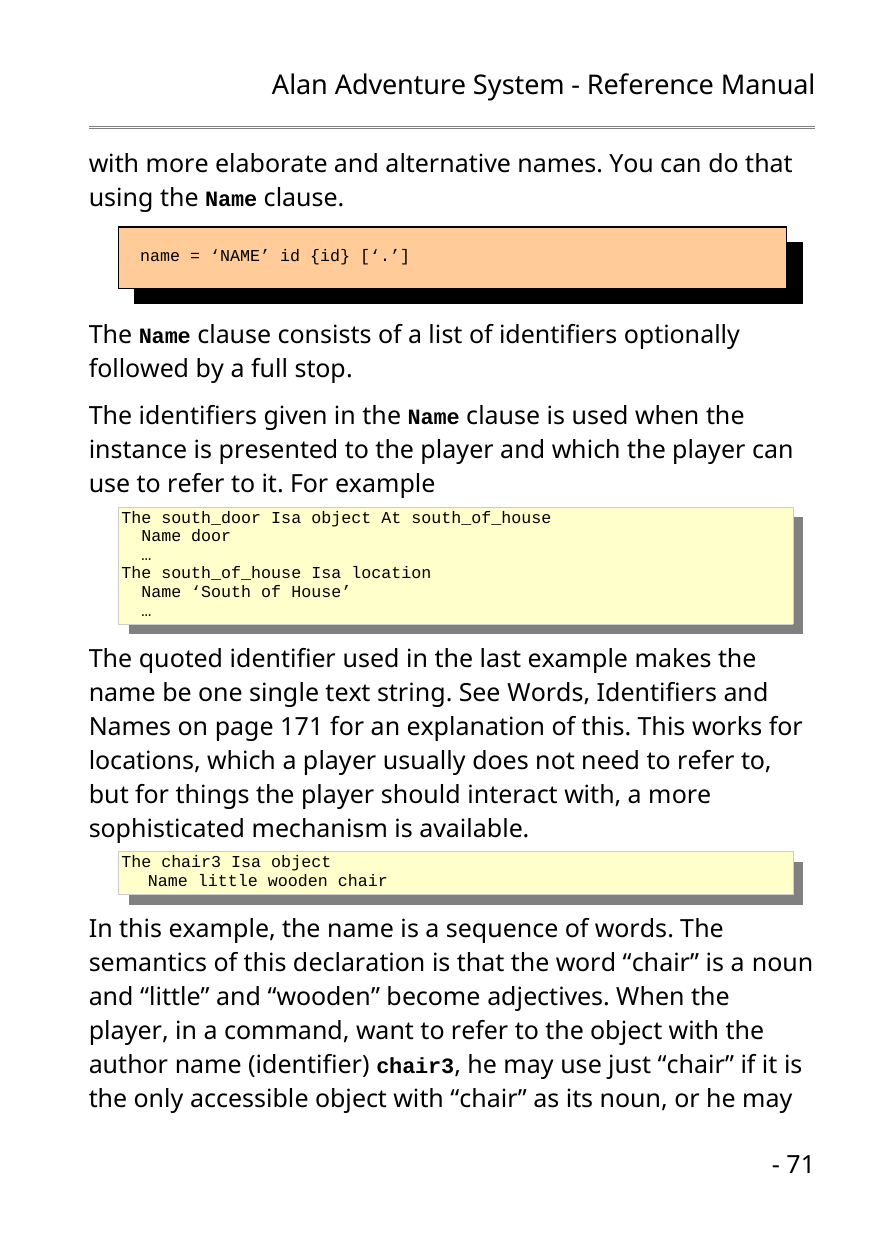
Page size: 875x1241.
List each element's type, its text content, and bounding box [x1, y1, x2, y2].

text The south_door Isa object At south_of_house Name door [119, 508, 793, 544]
text The Name clause consists of a list of identifiers optionally followed by a full stop. [88, 317, 815, 385]
text The chair3 Isa object Name little wooden chair [119, 852, 793, 894]
text name = ‘NAME’ id {id} [‘.’] [119, 228, 786, 288]
text The identifiers given in the Name clause is used when the instance is presented to the player and which the player can use to refer to it. For example [88, 398, 815, 500]
text The quoted identifier used in the last example makes the name be one single text string. See Words, Identifiers and Names on page 135 for an explanation of this. This works for locations, which a player usually does not need to refer to, but for things the player should interact with, a more sophisticated mechanism is available. [88, 641, 815, 845]
text … [119, 544, 793, 562]
text The south_of_house Isa location Name ‘South of House’ … [119, 562, 793, 624]
text In this example, the name is a sequence of words. The semantics of this declaration is that the word “chair” is a noun and “little” and “wooden” become adjectives. When the player, in a command, want to refer to the object with the author name (identifier) chair3, he may use just “chair” if it is the only accessible object with “chair” as its noun, or he may [88, 911, 815, 1115]
text with more elaborate and alternative names. You can do that using the Name clause. [88, 146, 815, 213]
